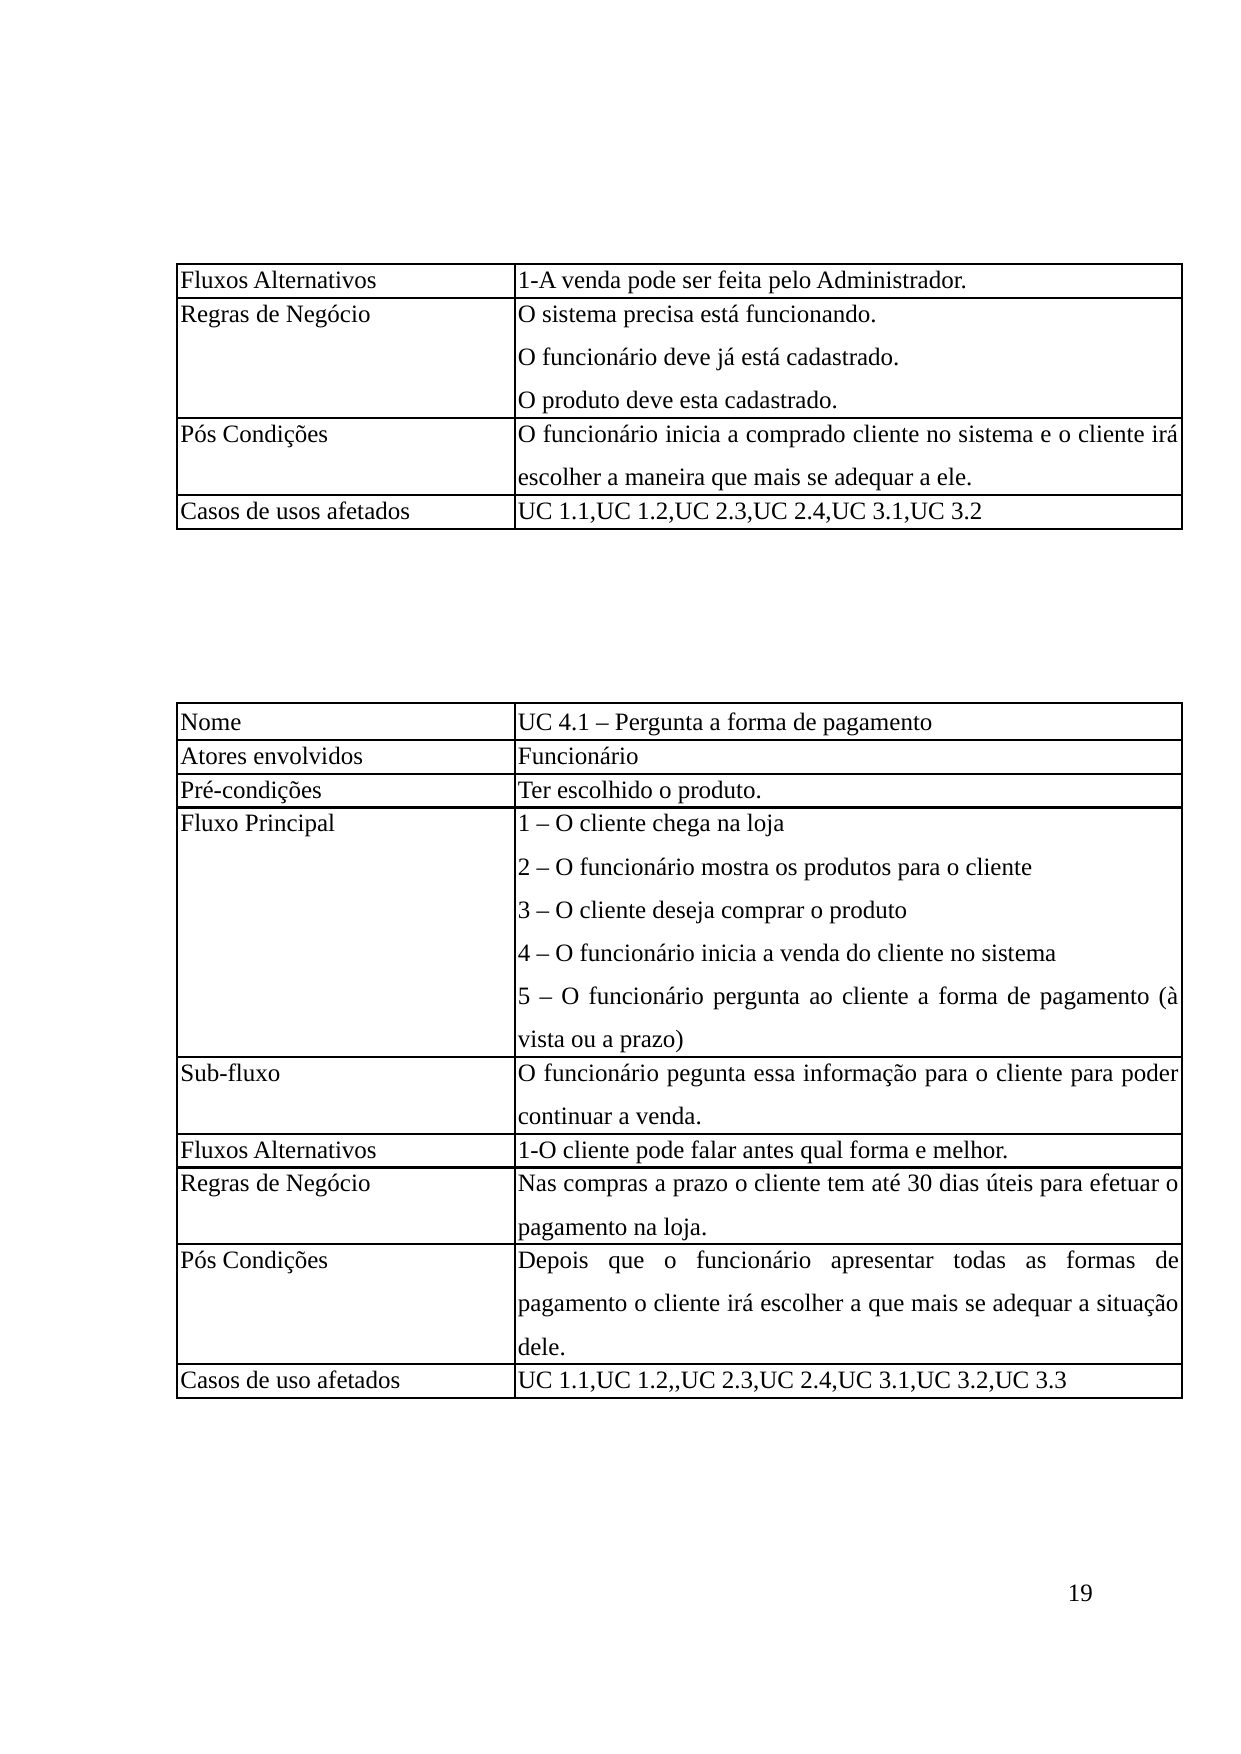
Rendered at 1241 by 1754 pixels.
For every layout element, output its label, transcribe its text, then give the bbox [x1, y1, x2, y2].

table_cell Sub-fluxo [178, 1058, 514, 1133]
table_cell UC 1.1,UC 1.2,,UC 2.3,UC 2.4,UC 3.1,UC 3.2,UC 3.3 [516, 1365, 1181, 1397]
table_cell Fluxos Alternativos [178, 1135, 514, 1166]
table_header Nome [178, 704, 514, 739]
table_cell Fluxo Principal [178, 809, 514, 1056]
table_cell Atores envolvidos [178, 741, 514, 773]
table_cell O funcionário inicia a comprado cliente no sistema e o cliente irá escolher a maneira que mais se adequar a ele. [516, 419, 1181, 494]
table_cell Funcionário [516, 741, 1181, 773]
table_header UC 4.1 – Pergunta a forma de pagamento [516, 704, 1181, 739]
table_cell Nas compras a prazo o cliente tem até 30 dias úteis para efetuar o pagamento na loja. [516, 1169, 1181, 1243]
table_cell 1-O cliente pode falar antes qual forma e melhor. [516, 1135, 1181, 1166]
table_cell Pré-condições [178, 775, 514, 806]
table_cell 1-A venda pode ser feita pelo Administrador. [516, 265, 1181, 297]
table_cell O funcionário pegunta essa informação para o cliente para poder continuar a venda. [516, 1058, 1181, 1133]
table_cell O sistema precisa está funcionando. O funcionário deve já está cadastrado. O produto deve esta cadastrado. [516, 299, 1181, 417]
table_cell Regras de Negócio [178, 299, 514, 417]
table_cell Casos de uso afetados [178, 1365, 514, 1397]
table_cell 1 – O cliente chega na loja 2 – O funcionário mostra os produtos para o cliente 3 – O cliente deseja comprar o produto 4 – O funcionário inicia a venda do cliente no sistema 5 – O funcionário pergunta ao cliente a forma de pagamento (à vista ou a prazo) [516, 809, 1181, 1056]
table_cell Casos de usos afetados [178, 496, 514, 528]
table_cell UC 1.1,UC 1.2,UC 2.3,UC 2.4,UC 3.1,UC 3.2 [516, 496, 1181, 528]
table_cell Fluxos Alternativos [178, 265, 514, 297]
table_cell Pós Condições [178, 419, 514, 494]
table_cell Ter escolhido o produto. [516, 775, 1181, 806]
table_cell Depois que o funcionário apresentar todas as formas de pagamento o cliente irá escolher a que mais se adequar a situação dele. [516, 1245, 1181, 1363]
table_cell Pós Condições [178, 1245, 514, 1363]
table_cell Regras de Negócio [178, 1169, 514, 1243]
